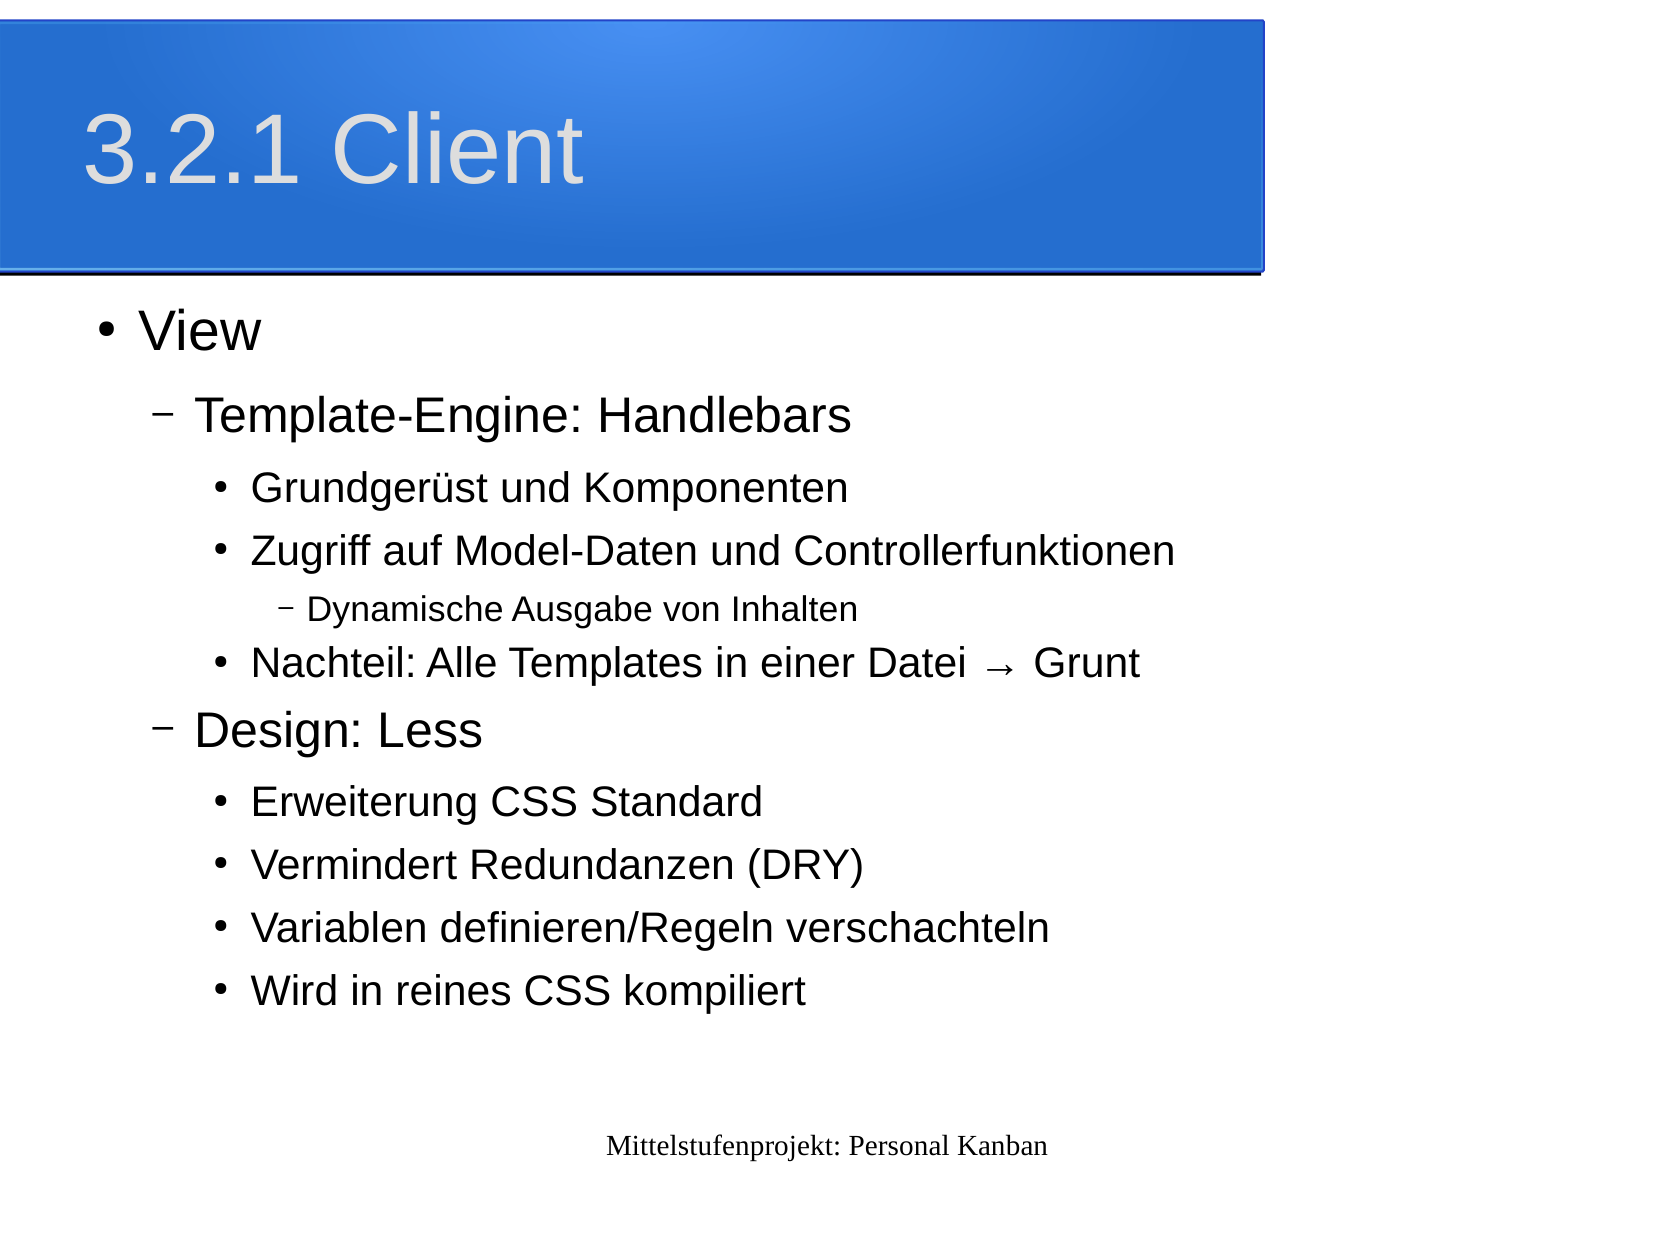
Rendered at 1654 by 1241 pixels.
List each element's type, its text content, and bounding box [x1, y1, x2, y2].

title 3.2.1 Client [82, 47, 1235, 252]
list View Template-Engine: Handlebars Grundgerüst und Komponenten Zugriff auf Model-Daten und Controllerfunktionen Dynamische Ausgabe von Inhalten Nachteil: Alle Templates in einer Datei → Grunt Design: Less Erweiterung CSS Standard Vermindert Redundanzen (DRY) Variablen definieren/Regeln verschachteln Wird in reines CSS kompiliert [82, 299, 1571, 1019]
